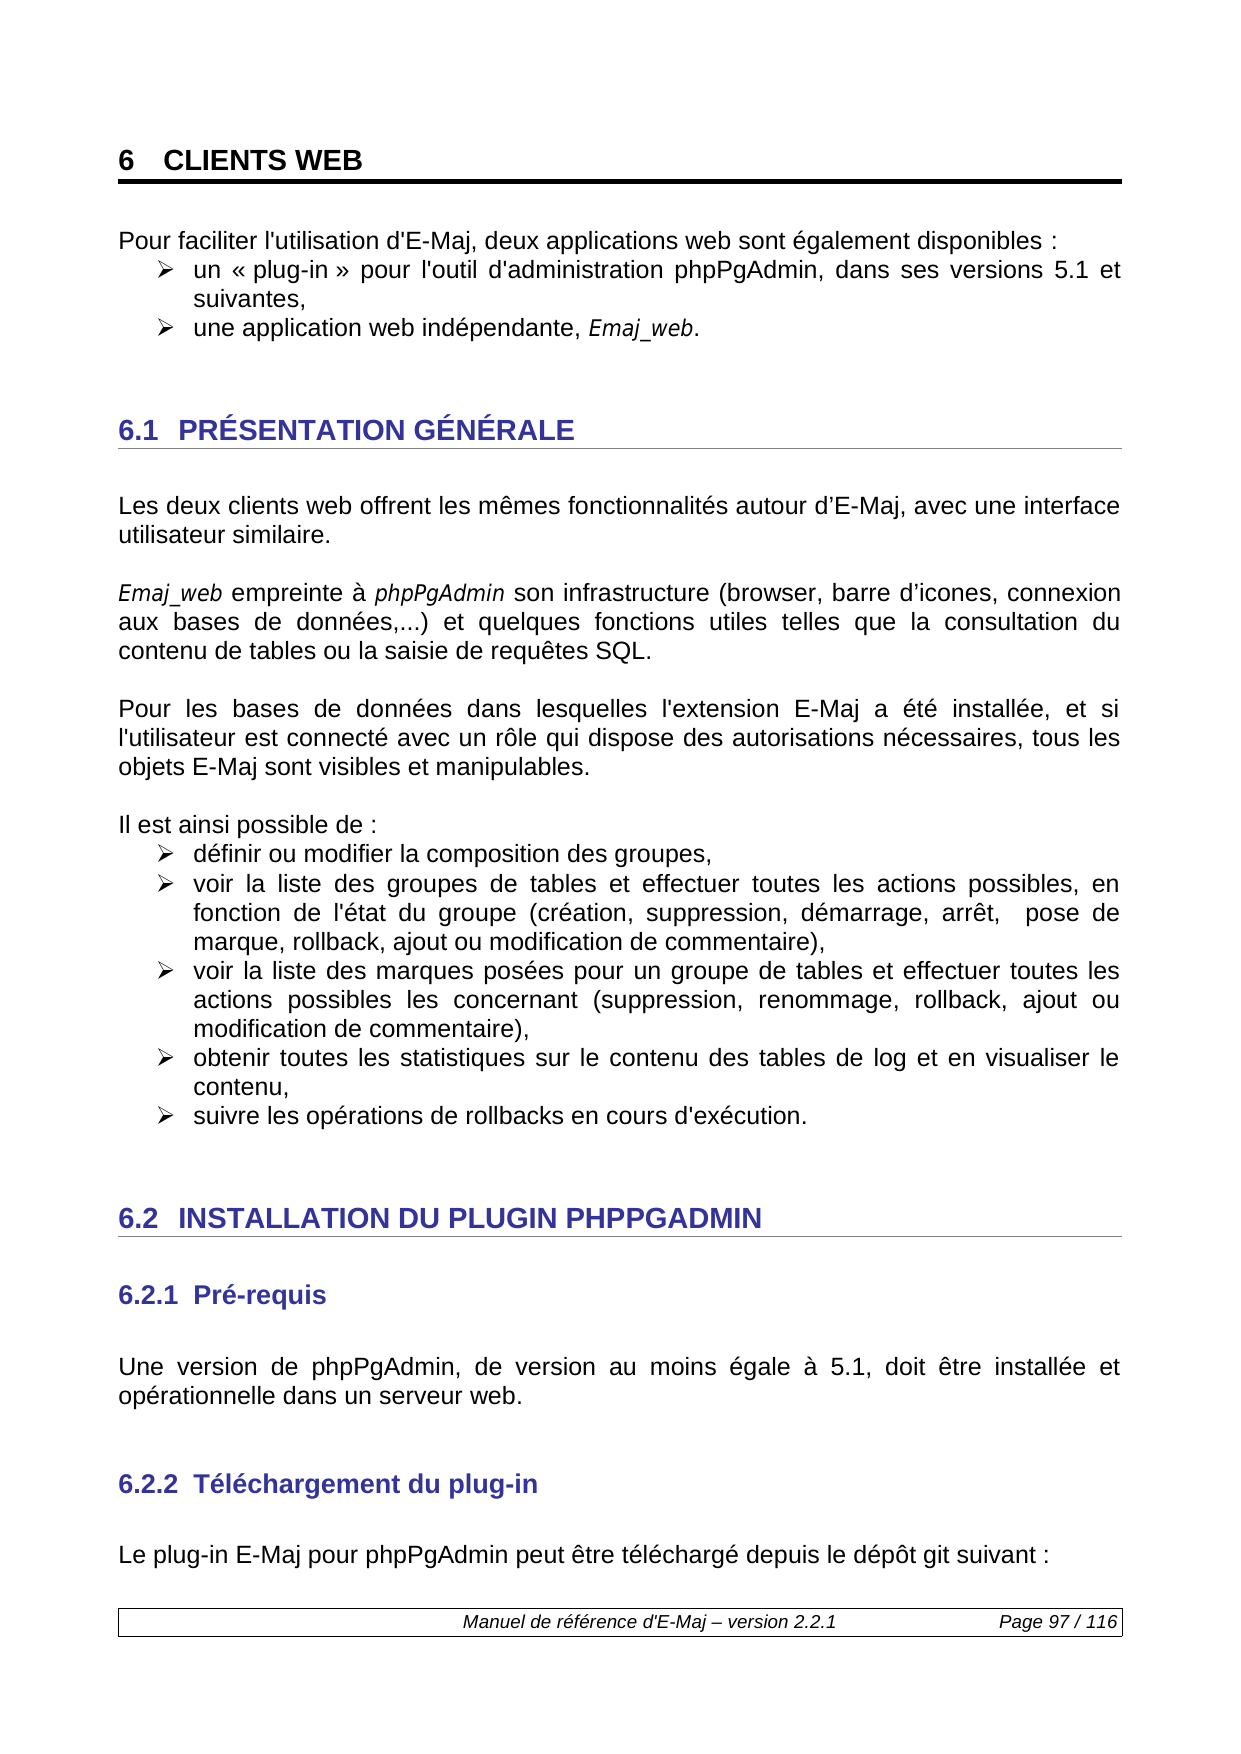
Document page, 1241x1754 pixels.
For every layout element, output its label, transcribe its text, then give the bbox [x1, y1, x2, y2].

list une application web indépendante, Emaj_web. [156, 313, 1122, 342]
subtitle Installation du plugin phpPgadmin [118, 1201, 1122, 1236]
text Le plug-in E-Maj pour phpPgAdmin peut être téléchargé depuis le dépôt git suivant : [118, 1540, 1122, 1569]
list définir ou modifier la composition des groupes, [156, 839, 1122, 868]
text Les deux clients web offrent les mêmes fonctionnalités autour d’E-Maj, avec une interface utilisateur similaire. [118, 491, 1122, 549]
subtitle Pré-requis [118, 1279, 1122, 1310]
text Pour faciliter l'utilisation d'E-Maj, deux applications web sont également disponibles : [118, 226, 1122, 254]
text Emaj_web empreinte à phpPgAdmin son infrastructure (browser, barre d’icones, connexion aux bases de données,...) et quelques fonctions utiles telles que la consultation du contenu de tables ou la saisie de requêtes SQL. [118, 578, 1122, 665]
list obtenir toutes les statistiques sur le contenu des tables de log et en visualiser le contenu, [156, 1043, 1122, 1101]
list un « plug-in » pour l'outil d'administration phpPgAdmin, dans ses versions 5.1 et suivantes, [156, 254, 1122, 313]
subtitle Clients WEB [118, 143, 1122, 179]
list suivre les opérations de rollbacks en cours d'exécution. [156, 1101, 1122, 1130]
text Une version de phpPgAdmin, de version au moins égale à 5.1, doit être installée et opérationnelle dans un serveur web. [118, 1351, 1122, 1409]
subtitle Téléchargement du plug-in [118, 1468, 1122, 1499]
list voir la liste des marques posées pour un groupe de tables et effectuer toutes les actions possibles les concernant (suppression, renommage, rollback, ajout ou modification de commentaire), [156, 956, 1122, 1043]
text Il est ainsi possible de : [118, 810, 1122, 839]
text Pour les bases de données dans lesquelles l'extension E-Maj a été installée, et si l'utilisateur est connecté avec un rôle qui dispose des autorisations nécessaires, tous les objets E-Maj sont visibles et manipulables. [118, 694, 1122, 781]
subtitle Présentation générale [118, 412, 1122, 448]
list voir la liste des groupes de tables et effectuer toutes les actions possibles, en fonction de l'état du groupe (création, suppression, démarrage, arrêt, pose de marque, rollback, ajout ou modification de commentaire), [156, 868, 1122, 956]
